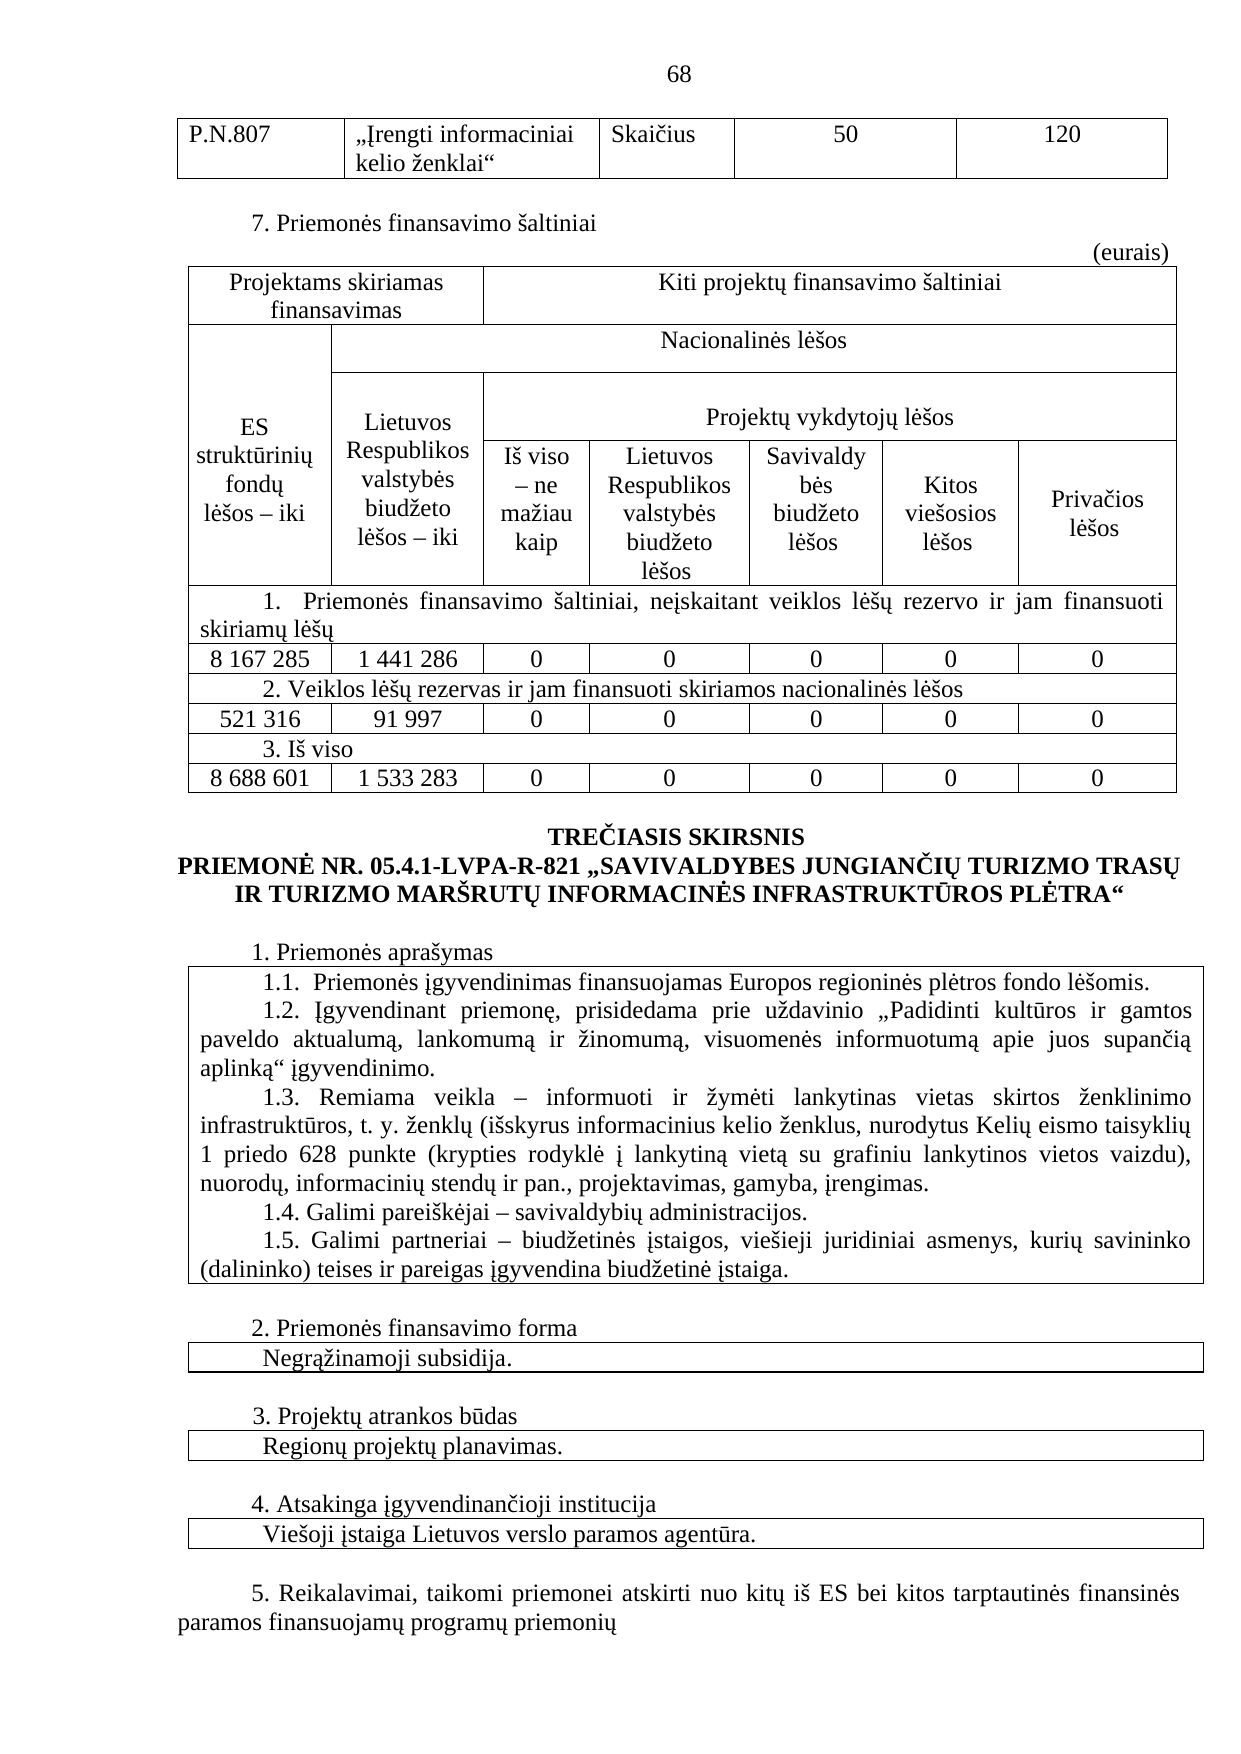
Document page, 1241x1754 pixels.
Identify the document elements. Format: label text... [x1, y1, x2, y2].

text (eurais) [177, 237, 1181, 266]
table_cell Lietuvos Respublikos valstybės biudžeto lėšos [590, 441, 749, 585]
table_cell 1.3. Remiama veikla – informuoti ir žymėti lankytinas vietas skirtos ženklinimo infrastruktūros, t. y. ženklų (išskyrus informacinius kelio ženklus, nurodytus Kelių eismo taisyklių 1 priedo 628 punkte (krypties rodyklė į lankytiną vietą su grafiniu lankytinos vietos vaizdu), nuorodų, informacinių stendų ir pan., projektavimas, gamyba, įrengimas. [189, 1082, 1203, 1197]
table_cell 521 316 [189, 704, 331, 733]
text 2. Priemonės finansavimo forma [251, 1313, 1181, 1342]
text 3. Projektų atrankos būdas [252, 1401, 1181, 1430]
table_cell 1 533 283 [332, 764, 483, 792]
table_cell Savivaldybės biudžeto lėšos [750, 441, 882, 585]
text TREČIASIS SKIRSNIS [177, 822, 1181, 851]
table_cell Kitos viešosios lėšos [883, 441, 1018, 585]
table_cell 91 997 [332, 704, 483, 733]
table_cell 0 [484, 704, 589, 733]
table_cell 0 [883, 644, 1018, 673]
table_cell 0 [484, 764, 589, 792]
table_cell „Įrengti informaciniai kelio ženklai“ [345, 119, 599, 178]
table_cell 0 [750, 704, 882, 733]
table_cell Nacionalinės lėšos [332, 325, 1176, 372]
table_header Viešoji įstaiga Lietuvos verslo paramos agentūra. [189, 1519, 1203, 1548]
table_cell 0 [750, 764, 882, 792]
table_cell 8 167 285 [189, 644, 331, 673]
table_cell Lietuvos Respublikos valstybės biudžeto lėšos – iki [332, 373, 483, 585]
table_cell Privačios lėšos [1019, 441, 1176, 585]
table_header Projektams skiriamas finansavimas [189, 267, 483, 324]
table_cell 1.4. Galimi pareiškėjai – savivaldybių administracijos. 1.5. Galimi partneriai – biudžetinės įstaigos, viešieji juridiniai asmenys, kurių savininko (dalininko) teises ir pareigas įgyvendina biudžetinė įstaiga. [189, 1197, 1203, 1283]
table_header 1.1. Priemonės įgyvendinimas finansuojamas Europos regioninės plėtros fondo lėšomis. [189, 967, 1203, 996]
table_cell 0 [1019, 704, 1176, 733]
text 5. Reikalavimai, taikomi priemonei atskirti nuo kitų iš ES bei kitos tarptautinės finansinės paramos finansuojamų programų priemonių [177, 1578, 1181, 1635]
table_cell 120 [957, 119, 1167, 178]
table_cell 3. Iš viso [189, 734, 1176, 762]
text 1. Priemonės aprašymas [244, 937, 1181, 966]
table_header Regionų projektų planavimas. [189, 1431, 1203, 1460]
table_cell 1. Priemonės finansavimo šaltiniai, neįskaitant veiklos lėšų rezervo ir jam finansuoti skiriamų lėšų [189, 586, 1176, 643]
table_cell 2. Veiklos lėšų rezervas ir jam finansuoti skiriamos nacionalinės lėšos [189, 674, 1176, 703]
table_header Kiti projektų finansavimo šaltiniai [484, 267, 1176, 324]
table_cell 0 [590, 704, 749, 733]
table_cell 0 [1019, 644, 1176, 673]
table_cell 0 [883, 704, 1018, 733]
table_header Negrąžinamoji subsidija. [189, 1343, 1203, 1371]
table_cell ES struktūrinių fondų lėšos – iki [189, 325, 331, 585]
table_cell 0 [484, 644, 589, 673]
table_cell 0 [750, 644, 882, 673]
table_cell 0 [590, 644, 749, 673]
table_cell 50 [735, 119, 956, 178]
table_cell Projektų vykdytojų lėšos [484, 373, 1176, 440]
table_cell 0 [590, 764, 749, 792]
table_cell 8 688 601 [189, 764, 331, 792]
table_cell 0 [1019, 764, 1176, 792]
table_cell Skaičius [600, 119, 734, 178]
table_cell 1 441 286 [332, 644, 483, 673]
text 4. Atsakinga įgyvendinančioji institucija [177, 1489, 1181, 1518]
table_cell 0 [883, 764, 1018, 792]
table_cell P.N.807 [178, 119, 344, 178]
text PRIEMONĖ NR. 05.4.1-LVPA-R-821 „SAVIVALDYBES JUNGIANČIŲ TURIZMO TRASŲ IR TURIZMO MARŠRUTŲ INFORMACINĖS INFRASTRUKTŪROS PLĖTRA“ [177, 851, 1181, 908]
table_cell 1.2. Įgyvendinant priemonę, prisidedama prie uždavinio „Padidinti kultūros ir gamtos paveldo aktualumą, lankomumą ir žinomumą, visuomenės informuotumą apie juos supančią aplinką“ įgyvendinimo. [189, 996, 1203, 1082]
table_cell Iš viso – ne mažiau kaip [484, 441, 589, 585]
text 7. Priemonės finansavimo šaltiniai [177, 208, 1181, 237]
